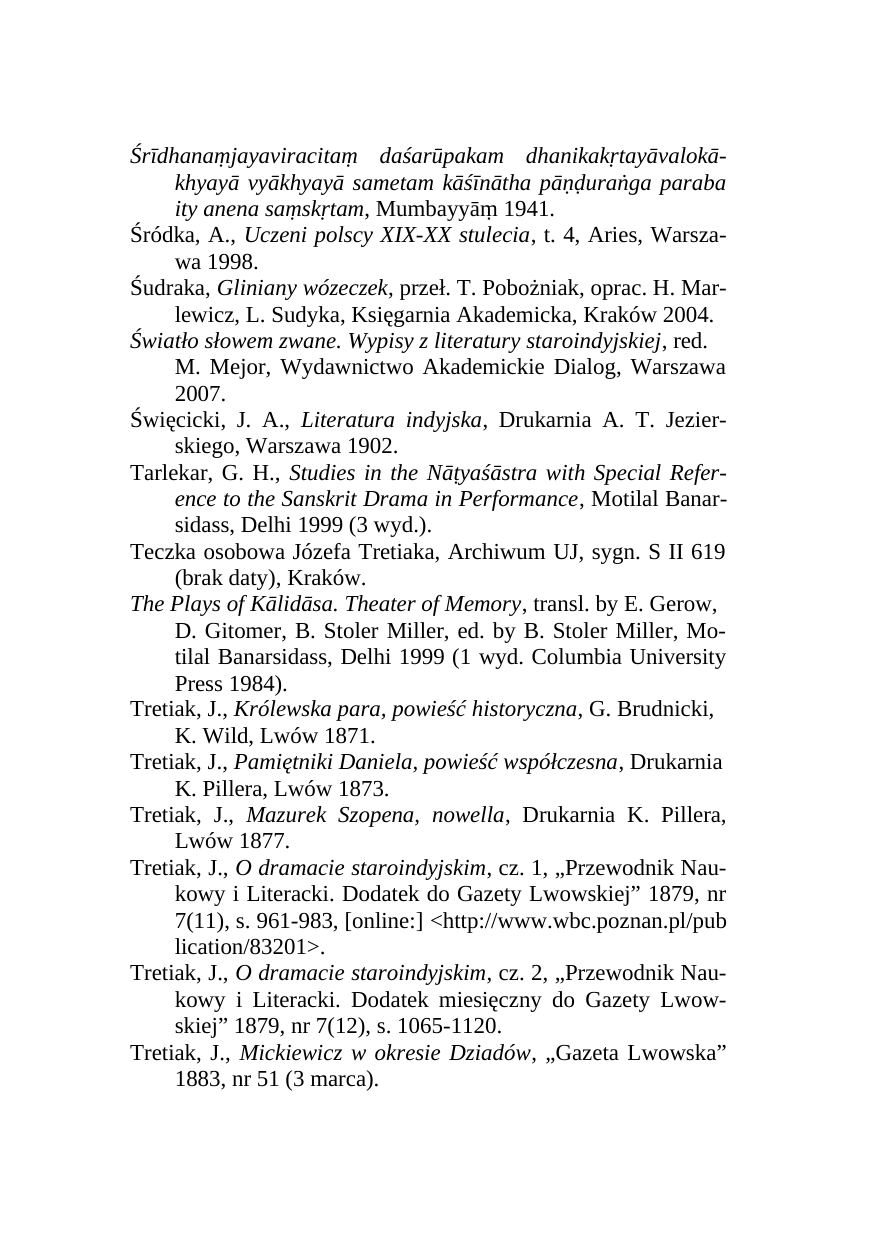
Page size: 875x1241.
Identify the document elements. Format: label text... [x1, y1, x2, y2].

text Śrīdhanaṃjayaviracitaṃ daśarūpakam dhanikakṛtayāvalokā- khyayā vyākhyayā sametam kāśīnātha pāṇḍuraṅga paraba ity anena saṃskṛtam, Mumbayyāṃ 1941. [130, 142, 727, 222]
text The Plays of Kālidāsa. Theater of Memory, transl. by E. Gerow, [130, 591, 762, 617]
text Śródka, A., Uczeni polscy XIX-XX stulecia, t. 4, Aries, Warsza- wa 1998. [130, 222, 727, 274]
text Światło słowem zwane. Wypisy z literatury staroindyjskiej, red. [130, 327, 762, 353]
text K. Pillera, Lwów 1873. [174, 775, 762, 801]
text Tretiak, J., Mickiewicz w okresie Dziadów, „Gazeta Lwowska” 1883, nr 51 (3 marca). [130, 1038, 727, 1091]
text D. Gitomer, B. Stoler Miller, ed. by B. Stoler Miller, Mo- tilal Banarsidass, Delhi 1999 (1 wyd. Columbia University Press 1984). [174, 617, 727, 696]
text Tretiak, J., Pamiętniki Daniela, powieść współczesna, Drukarnia [130, 748, 762, 775]
text Święcicki, J. A., Literatura indyjska, Drukarnia A. T. Jezier- skiego, Warszawa 1902. [130, 406, 727, 459]
text Teczka osobowa Józefa Tretiaka, Archiwum UJ, sygn. S II 619 (brak daty), Kraków. [130, 538, 726, 591]
text Tretiak, J., O dramacie staroindyjskim, cz. 1, „Przewodnik Nau- kowy i Literacki. Dodatek do Gazety Lwowskiej” 1879, nr 7(11), s. 961-983, [online:] <http://www.wbc.poznan.pl/pub lication/83201>. [130, 854, 727, 959]
text Śudraka, Gliniany wózeczek, przeł. T. Pobożniak, oprac. H. Mar- lewicz, L. Sudyka, Księgarnia Akademicka, Kraków 2004. [130, 274, 727, 327]
text M. Mejor, Wydawnictwo Akademickie Dialog, Warszawa 2007. [174, 353, 727, 406]
text Tarlekar, G. H., Studies in the Nāṭyaśāstra with Special Refer- ence to the Sanskrit Drama in Performance, Motilal Banar- sidass, Delhi 1999 (3 wyd.). [130, 459, 727, 538]
text K. Wild, Lwów 1871. [174, 722, 762, 748]
text Tretiak, J., Królewska para, powieść historyczna, G. Brudnicki, [130, 696, 762, 722]
text Tretiak, J., Mazurek Szopena, nowella, Drukarnia K. Pillera, Lwów 1877. [130, 801, 727, 854]
text Tretiak, J., O dramacie staroindyjskim, cz. 2, „Przewodnik Nau- kowy i Literacki. Dodatek miesięczny do Gazety Lwow- skiej” 1879, nr 7(12), s. 1065-1120. [130, 959, 727, 1038]
